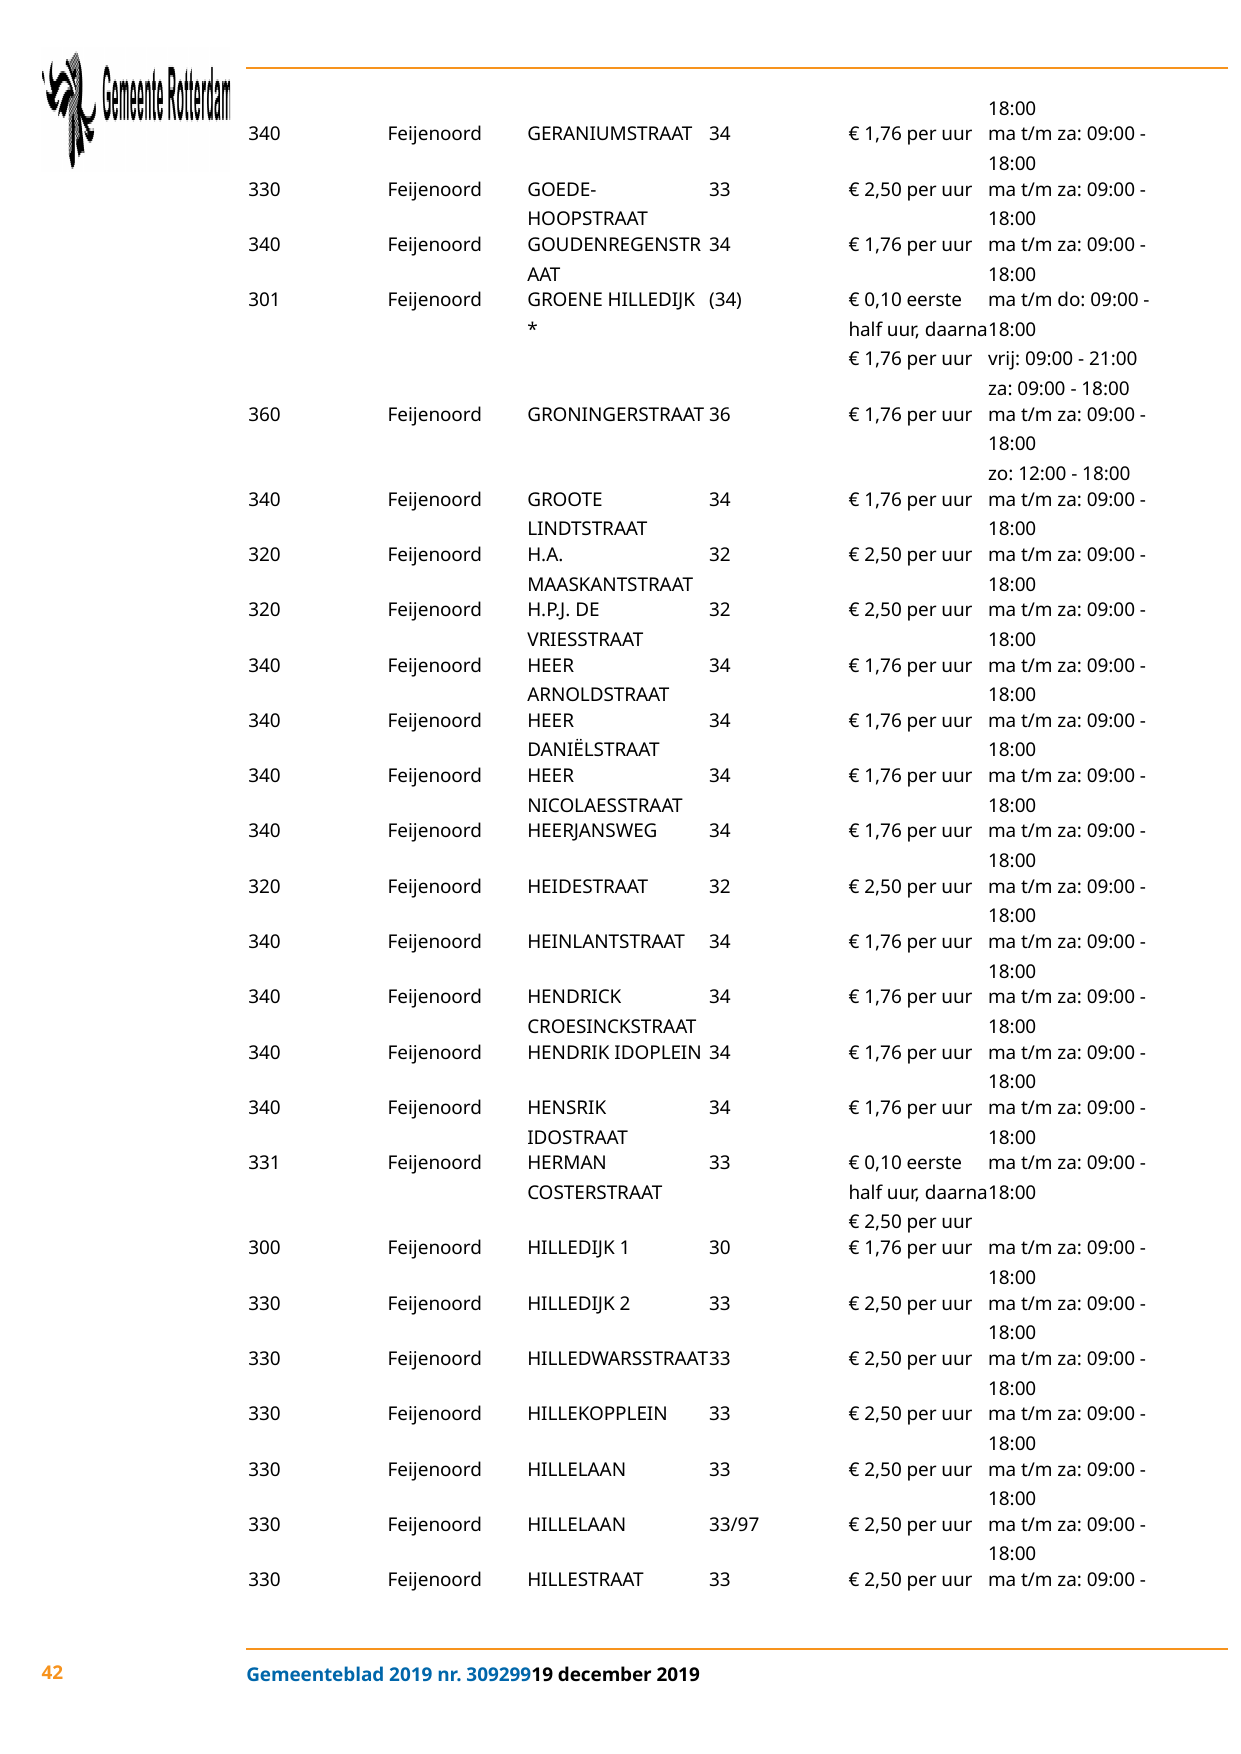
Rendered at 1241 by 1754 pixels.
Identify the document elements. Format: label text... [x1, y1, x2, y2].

table_cell 340 [248, 121, 387, 176]
table_cell ma t/m za: 09:00 - 18:00 [988, 1094, 1152, 1149]
table_cell 301 [248, 286, 387, 401]
table_cell € 2,50 per uur [848, 176, 988, 231]
table_cell 34 [709, 928, 848, 984]
table_cell [527, 95, 709, 121]
table_cell ma t/m za: 09:00 - 18:00 [988, 176, 1152, 231]
table_cell € 2,50 per uur [848, 1456, 988, 1511]
table_cell [248, 95, 387, 121]
table_cell 34 [709, 707, 848, 762]
table_cell 340 [248, 818, 387, 873]
table_cell (34) [709, 286, 848, 401]
table_cell [848, 95, 988, 121]
table_cell Feijenoord [388, 231, 527, 286]
table_cell € 1,76 per uur [848, 652, 988, 707]
table_cell Feijenoord [388, 541, 527, 596]
table_cell Feijenoord [388, 984, 527, 1039]
table_cell € 0,10 eerste half uur, daarna € 1,76 per uur [848, 286, 988, 401]
table_cell € 1,76 per uur [848, 984, 988, 1039]
table_cell Feijenoord [388, 763, 527, 818]
table_cell HEIDESTRAAT [527, 873, 709, 928]
table_cell [388, 95, 527, 121]
table_cell Feijenoord [388, 928, 527, 984]
table_cell GERANIUMSTRAAT [527, 121, 709, 176]
table_cell € 0,10 eerste half uur, daarna € 2,50 per uur [848, 1150, 988, 1234]
table_cell ma t/m za: 09:00 - 18:00 zo: 12:00 - 18:00 [988, 401, 1152, 486]
table_cell 340 [248, 231, 387, 286]
table_cell HEER NICOLAESSTRAAT [527, 763, 709, 818]
table_cell 330 [248, 1456, 387, 1511]
table_cell 32 [709, 596, 848, 652]
table_cell HILLELAAN [527, 1511, 709, 1566]
table_cell HILLEDIJK 1 [527, 1235, 709, 1290]
table_cell 340 [248, 1039, 387, 1094]
picture [41, 47, 231, 172]
table_cell 33 [709, 1345, 848, 1400]
table_cell ma t/m za: 09:00 - 18:00 [988, 818, 1152, 873]
table_cell 340 [248, 707, 387, 762]
table_cell 33 [709, 1566, 848, 1592]
table_cell 33 [709, 1456, 848, 1511]
table_cell Feijenoord [388, 1511, 527, 1566]
table_cell 331 [248, 1150, 387, 1234]
table_cell GOEDE-HOOPSTRAAT [527, 176, 709, 231]
table_cell 32 [709, 541, 848, 596]
table_cell Feijenoord [388, 1094, 527, 1149]
table_cell 34 [709, 818, 848, 873]
table_cell GRONINGERSTRAAT [527, 401, 709, 486]
table_cell 320 [248, 596, 387, 652]
table_cell € 2,50 per uur [848, 873, 988, 928]
table_cell ma t/m za: 09:00 [988, 1566, 1152, 1592]
table_cell HENDRICK CROESINCKSTRAAT [527, 984, 709, 1039]
table_cell 33 [709, 1400, 848, 1456]
table_cell HILLELAAN [527, 1456, 709, 1511]
table_cell 340 [248, 763, 387, 818]
table_cell ma t/m za: 09:00 - 18:00 [988, 873, 1152, 928]
table_cell GROENE HILLEDIJK * [527, 286, 709, 401]
table_cell 32 [709, 873, 848, 928]
table_cell ma t/m do: 09:00 - 18:00 vrij: 09:00 - 21:00 za: 09:00 - 18:00 [988, 286, 1152, 401]
table_cell € 2,50 per uur [848, 1400, 988, 1456]
table_cell HEERJANSWEG [527, 818, 709, 873]
table_cell 320 [248, 541, 387, 596]
table_cell € 2,50 per uur [848, 1511, 988, 1566]
table_cell € 2,50 per uur [848, 1290, 988, 1345]
table_cell - 18:00 [988, 95, 1152, 121]
table_cell ma t/m za: 09:00 - 18:00 [988, 486, 1152, 541]
table_cell 33 [709, 1150, 848, 1234]
table_cell HEER DANIËLSTRAAT [527, 707, 709, 762]
table_cell 34 [709, 984, 848, 1039]
table_cell HEINLANTSTRAAT [527, 928, 709, 984]
table_cell ma t/m za: 09:00 - 18:00 [988, 596, 1152, 652]
table_cell 30 [709, 1235, 848, 1290]
table_cell HILLEDIJK 2 [527, 1290, 709, 1345]
table_cell 34 [709, 652, 848, 707]
table_cell Feijenoord [388, 286, 527, 401]
table_cell 36 [709, 401, 848, 486]
table_cell € 1,76 per uur [848, 1039, 988, 1094]
table_cell ma t/m za: 09:00 - 18:00 [988, 1039, 1152, 1094]
table_cell ma t/m za: 09:00 - 18:00 [988, 652, 1152, 707]
table_cell € 2,50 per uur [848, 1566, 988, 1592]
table_cell 340 [248, 1094, 387, 1149]
table_cell Feijenoord [388, 1456, 527, 1511]
table_cell Feijenoord [388, 1039, 527, 1094]
table_cell 34 [709, 231, 848, 286]
table_cell ma t/m za: 09:00 - 18:00 [988, 1456, 1152, 1511]
table_cell Feijenoord [388, 873, 527, 928]
table_cell 330 [248, 1566, 387, 1592]
table_cell HENSRIK IDOSTRAAT [527, 1094, 709, 1149]
table_cell 340 [248, 928, 387, 984]
table_cell HILLEKOPPLEIN [527, 1400, 709, 1456]
table_cell Feijenoord [388, 1290, 527, 1345]
table_cell 300 [248, 1235, 387, 1290]
table_cell 330 [248, 1290, 387, 1345]
table_cell Feijenoord [388, 596, 527, 652]
table_cell 33/97 [709, 1511, 848, 1566]
table_cell 34 [709, 1039, 848, 1094]
table_cell Feijenoord [388, 176, 527, 231]
table_cell HERMAN COSTERSTRAAT [527, 1150, 709, 1234]
table_cell GROOTE LINDTSTRAAT [527, 486, 709, 541]
table_cell 34 [709, 121, 848, 176]
table_cell € 1,76 per uur [848, 486, 988, 541]
table_cell ma t/m za: 09:00 - 18:00 [988, 121, 1152, 176]
table_cell GOUDENREGENSTRAAT [527, 231, 709, 286]
table_cell € 1,76 per uur [848, 928, 988, 984]
table_cell 34 [709, 486, 848, 541]
table_cell 330 [248, 1345, 387, 1400]
table_cell H.P.J. DE VRIESSTRAAT [527, 596, 709, 652]
table_cell Feijenoord [388, 121, 527, 176]
table_cell € 1,76 per uur [848, 121, 988, 176]
table_cell HEER ARNOLDSTRAAT [527, 652, 709, 707]
table_cell ma t/m za: 09:00 - 18:00 [988, 1150, 1152, 1234]
table_cell ma t/m za: 09:00 - 18:00 [988, 1290, 1152, 1345]
table_cell Feijenoord [388, 707, 527, 762]
table_cell ma t/m za: 09:00 - 18:00 [988, 984, 1152, 1039]
table_cell 340 [248, 984, 387, 1039]
table_cell HENDRIK IDOPLEIN [527, 1039, 709, 1094]
table_cell H.A. MAASKANTSTRAAT [527, 541, 709, 596]
table_cell 34 [709, 763, 848, 818]
table_cell Feijenoord [388, 486, 527, 541]
table_cell 340 [248, 486, 387, 541]
table_cell 320 [248, 873, 387, 928]
table_cell 34 [709, 1094, 848, 1149]
table_cell 330 [248, 176, 387, 231]
table_cell € 1,76 per uur [848, 1094, 988, 1149]
table_cell 330 [248, 1511, 387, 1566]
table_cell [709, 95, 848, 121]
table_cell Feijenoord [388, 652, 527, 707]
table_cell € 2,50 per uur [848, 1345, 988, 1400]
table_cell Feijenoord [388, 401, 527, 486]
table_cell Feijenoord [388, 1345, 527, 1400]
table_cell 360 [248, 401, 387, 486]
table_cell ma t/m za: 09:00 - 18:00 [988, 928, 1152, 984]
table_cell Feijenoord [388, 818, 527, 873]
table_cell Feijenoord [388, 1150, 527, 1234]
table_cell € 1,76 per uur [848, 401, 988, 486]
table_cell ma t/m za: 09:00 - 18:00 [988, 231, 1152, 286]
table_cell ma t/m za: 09:00 - 18:00 [988, 763, 1152, 818]
table_cell € 1,76 per uur [848, 763, 988, 818]
table_cell € 2,50 per uur [848, 596, 988, 652]
table_cell € 2,50 per uur [848, 541, 988, 596]
table_cell ma t/m za: 09:00 - 18:00 [988, 541, 1152, 596]
table_cell 340 [248, 652, 387, 707]
table_cell € 1,76 per uur [848, 231, 988, 286]
table_cell Feijenoord [388, 1235, 527, 1290]
table_cell 33 [709, 1290, 848, 1345]
table_cell ma t/m za: 09:00 - 18:00 [988, 1345, 1152, 1400]
table_cell € 1,76 per uur [848, 1235, 988, 1290]
table_cell ma t/m za: 09:00 - 18:00 [988, 1400, 1152, 1456]
table_cell Feijenoord [388, 1400, 527, 1456]
table_cell Feijenoord [388, 1566, 527, 1592]
table_cell ma t/m za: 09:00 - 18:00 [988, 1511, 1152, 1566]
table_cell 330 [248, 1400, 387, 1456]
table_cell ma t/m za: 09:00 - 18:00 [988, 1235, 1152, 1290]
table_cell HILLEDWARSSTRAAT [527, 1345, 709, 1400]
table_cell 33 [709, 176, 848, 231]
table_cell HILLESTRAAT [527, 1566, 709, 1592]
table_cell ma t/m za: 09:00 - 18:00 [988, 707, 1152, 762]
table_cell € 1,76 per uur [848, 707, 988, 762]
table_cell € 1,76 per uur [848, 818, 988, 873]
